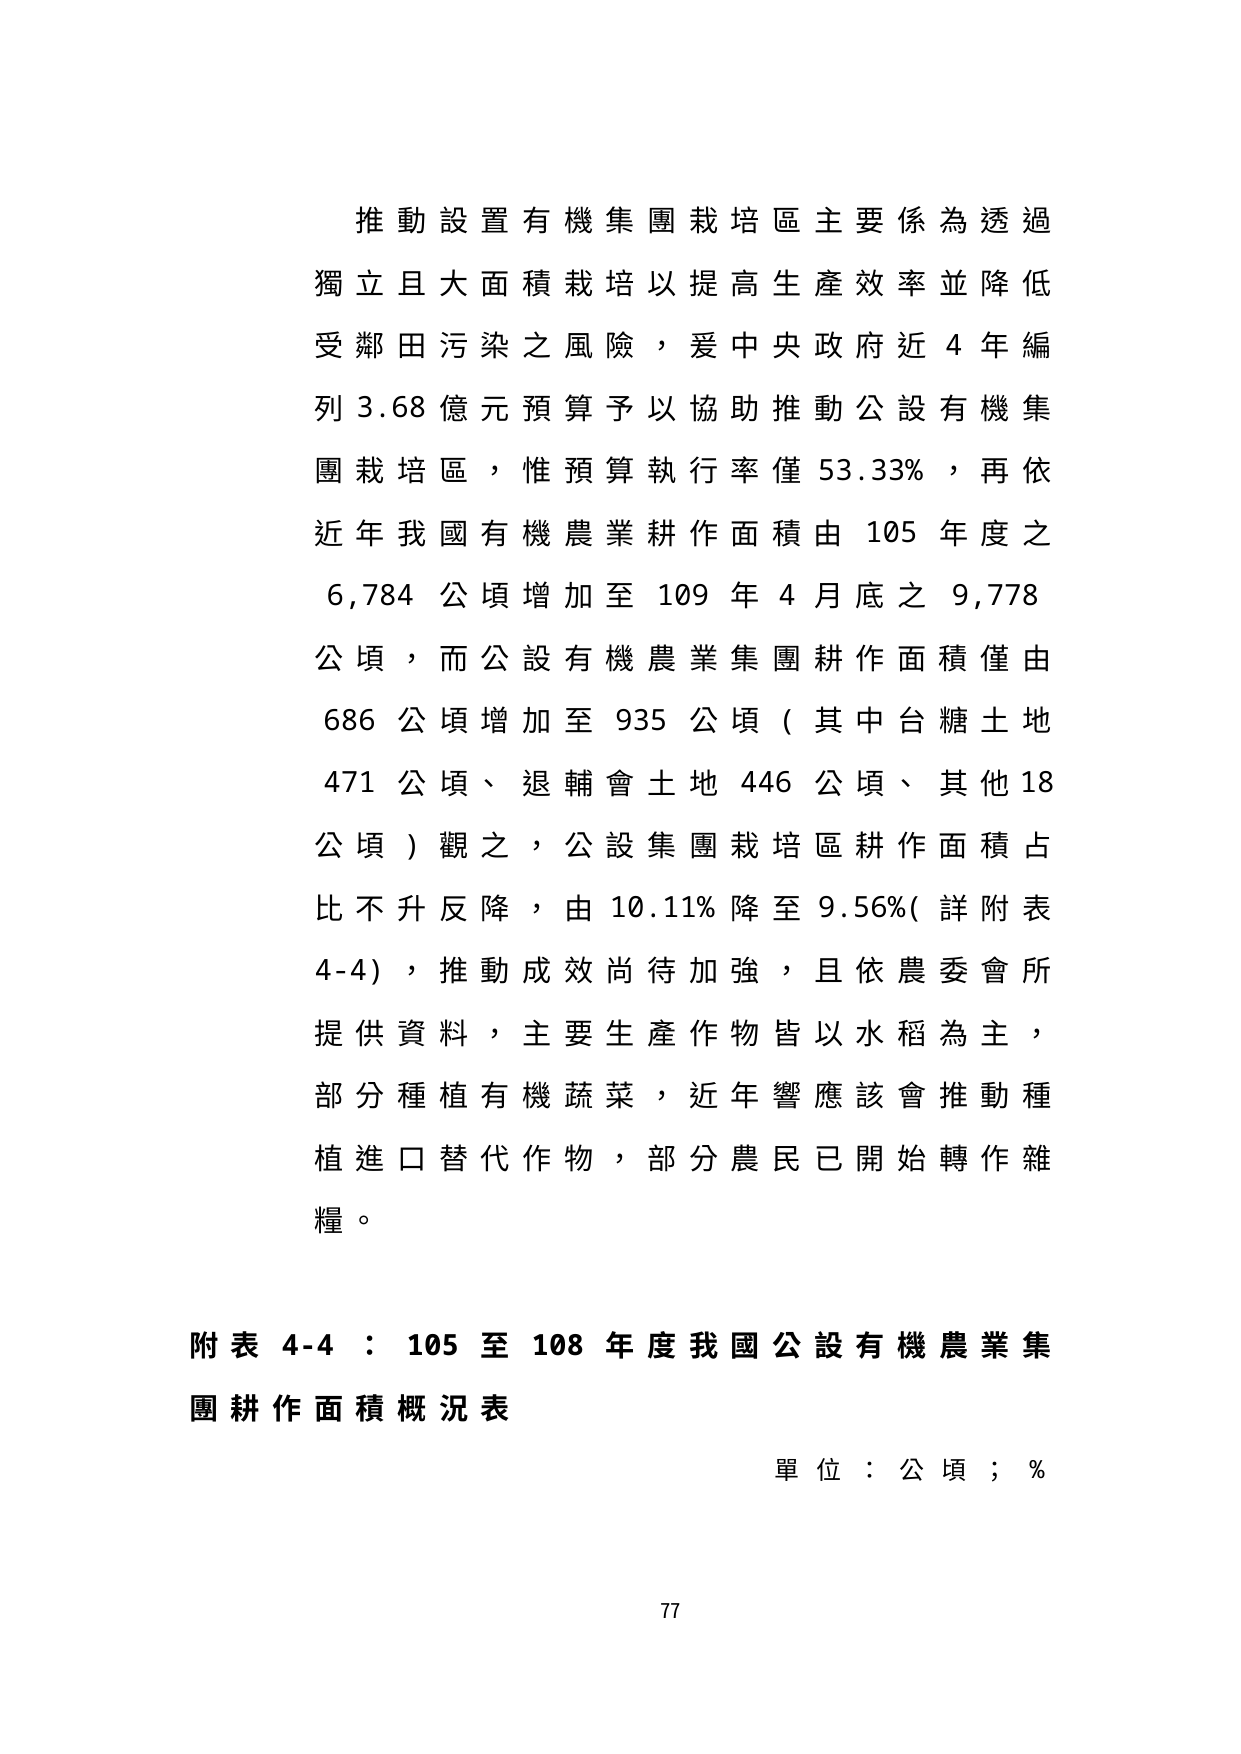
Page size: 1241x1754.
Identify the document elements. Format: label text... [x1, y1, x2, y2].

text 單位：公頃；% [242, 1427, 1058, 1490]
text 推動設置有機集團栽培區主要係為透過獨立且大面積栽培以提高生產效率並降低受鄰田污染之風險，爰中央政府近4年編列3.68億元預算予以協助推動公設有機集團栽培區，惟預算執行率僅53.33%，再依近年我國有機農業耕作面積由105年度之6,784公頃增加至109年4月底之9,778公頃，而公設有機農業集團耕作面積僅由686公頃增加至935公頃(其中台糖土地471公頃、退輔會土地446公頃、其他18公頃)觀之，公設集團栽培區耕作面積占比不升反降，由10.11%降至9.56%(詳附表4-4)，推動成效尚待加強，且依農委會所提供資料，主要生產作物皆以水稻為主，部分種植有機蔬菜，近年響應該會推動種植進口替代作物，部分農民已開始轉作雜糧。 [271, 177, 1058, 1240]
text 附表4-4：105至108年度我國公設有機農業集團耕作面積概況表 [169, 1302, 1058, 1427]
